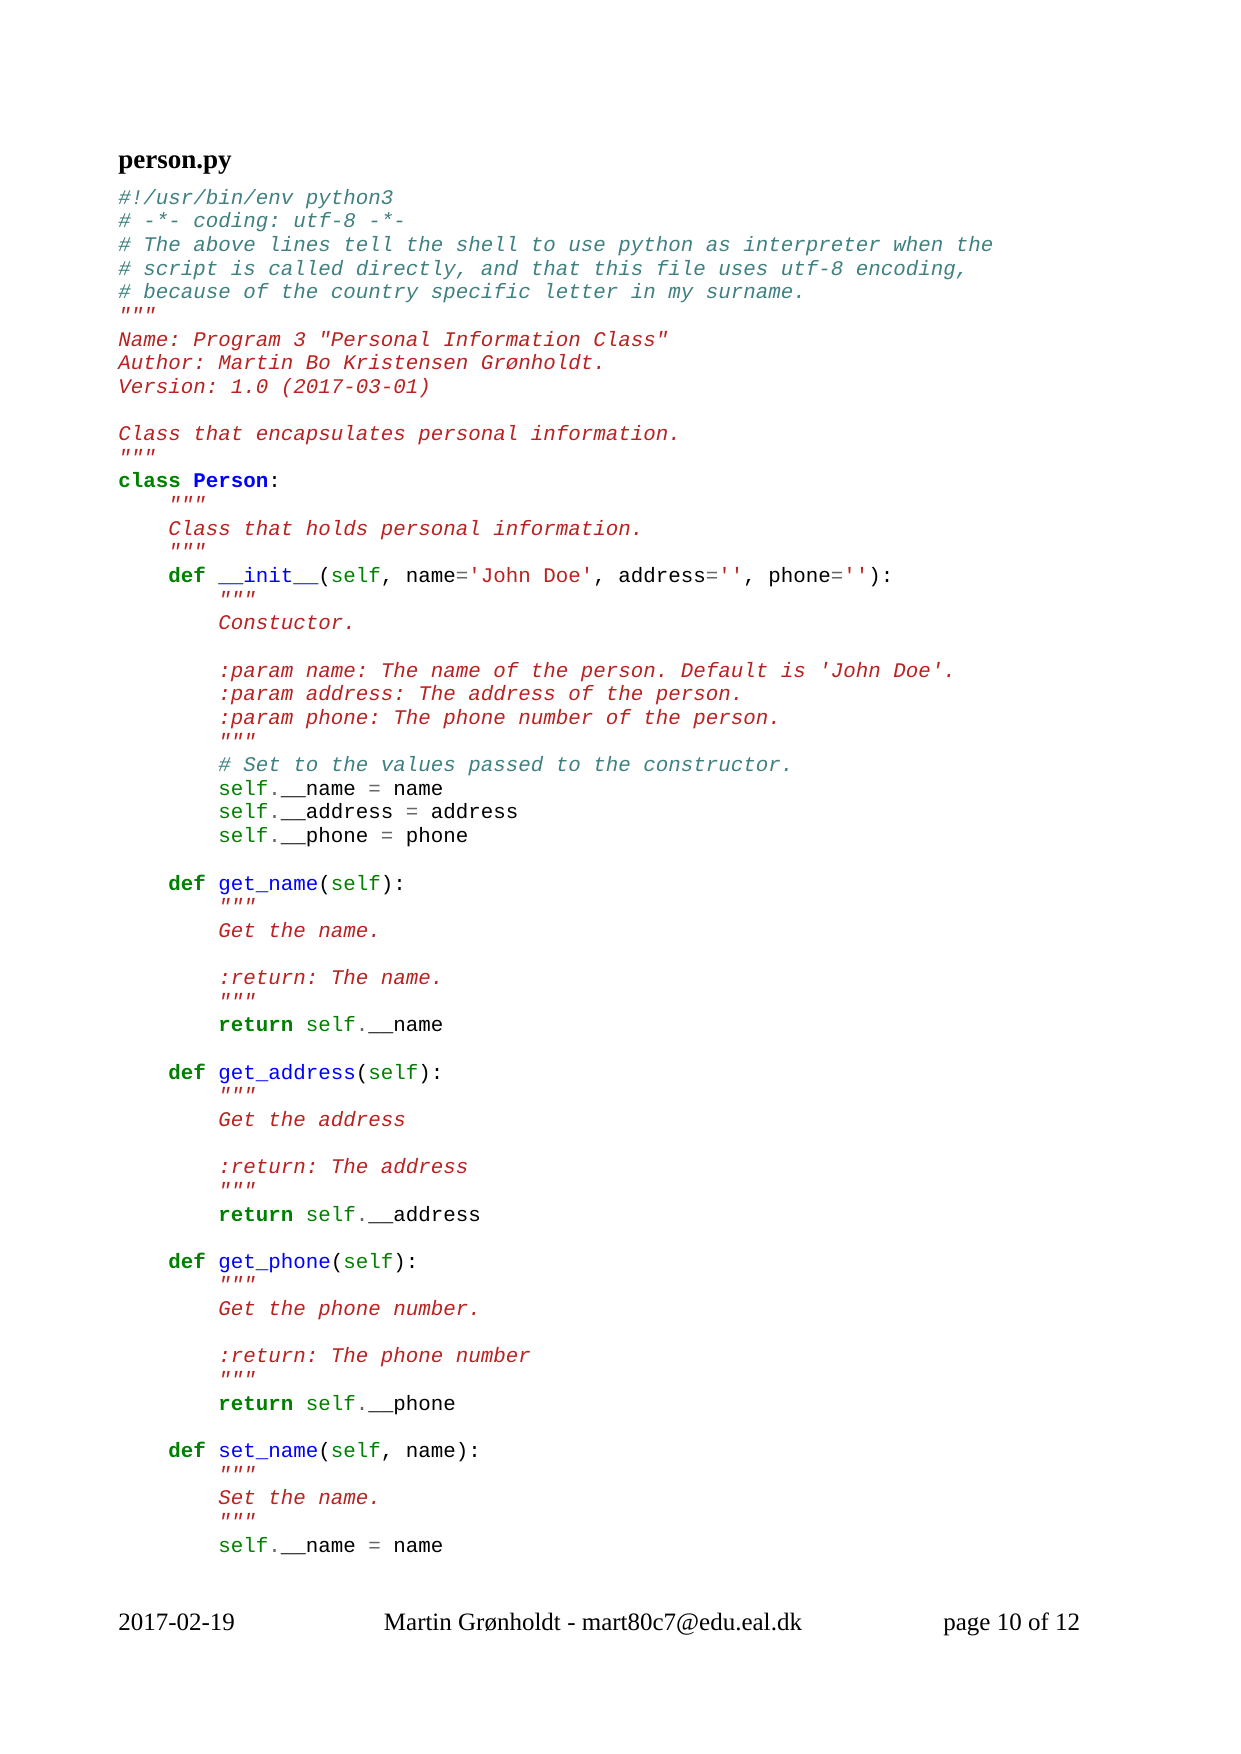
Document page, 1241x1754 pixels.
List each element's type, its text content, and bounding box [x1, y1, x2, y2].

text Get the address [118, 1109, 1122, 1133]
text """ [118, 305, 1122, 329]
text Class that holds personal information. [118, 518, 1122, 541]
text """ [118, 1369, 1122, 1393]
text self.__name = name [118, 1534, 1122, 1558]
text """ [118, 494, 1122, 518]
text :return: The name. [118, 967, 1122, 991]
text """ [118, 541, 1122, 565]
subtitle person.py [118, 143, 1122, 174]
text Name: Program 3 "Personal Information Class" [118, 329, 1122, 352]
text :param address: The address of the person. [118, 683, 1122, 707]
text return self.__address [118, 1203, 1122, 1227]
text Class that encapsulates personal information. [118, 423, 1122, 447]
text Author: Martin Bo Kristensen Grønholdt. [118, 352, 1122, 376]
text Set the name. [118, 1487, 1122, 1511]
text :return: The phone number [118, 1345, 1122, 1369]
text self.__phone = phone [118, 825, 1122, 849]
text """ [118, 1274, 1122, 1298]
text # Set to the values passed to the constructor. [118, 754, 1122, 778]
text def set_name(self, name): [118, 1440, 1122, 1464]
text def __init__(self, name='John Doe', address='', phone=''): [118, 565, 1122, 589]
text self.__name = name [118, 778, 1122, 802]
text # script is called directly, and that this file uses utf-8 encoding, [118, 258, 1122, 281]
text """ [118, 1511, 1122, 1534]
text def get_address(self): [118, 1062, 1122, 1085]
text """ [118, 896, 1122, 920]
text class Person: [118, 471, 1122, 494]
text """ [118, 991, 1122, 1014]
text # -*- coding: utf-8 -*- [118, 210, 1122, 234]
text :param name: The name of the person. Default is 'John Doe'. [118, 660, 1122, 683]
text """ [118, 731, 1122, 754]
text Get the name. [118, 920, 1122, 943]
text return self.__name [118, 1014, 1122, 1038]
text return self.__phone [118, 1393, 1122, 1416]
text :return: The address [118, 1156, 1122, 1180]
text """ [118, 447, 1122, 471]
text """ [118, 1085, 1122, 1109]
text Get the phone number. [118, 1298, 1122, 1322]
text # because of the country specific letter in my surname. [118, 281, 1122, 305]
text :param phone: The phone number of the person. [118, 707, 1122, 731]
text """ [118, 589, 1122, 612]
text Constuctor. [118, 612, 1122, 636]
text def get_phone(self): [118, 1251, 1122, 1274]
text def get_name(self): [118, 872, 1122, 896]
text #!/usr/bin/env python3 [118, 187, 1122, 210]
text self.__address = address [118, 802, 1122, 825]
text # The above lines tell the shell to use python as interpreter when the [118, 234, 1122, 258]
text """ [118, 1464, 1122, 1487]
text """ [118, 1180, 1122, 1203]
text Version: 1.0 (2017-03-01) [118, 376, 1122, 399]
